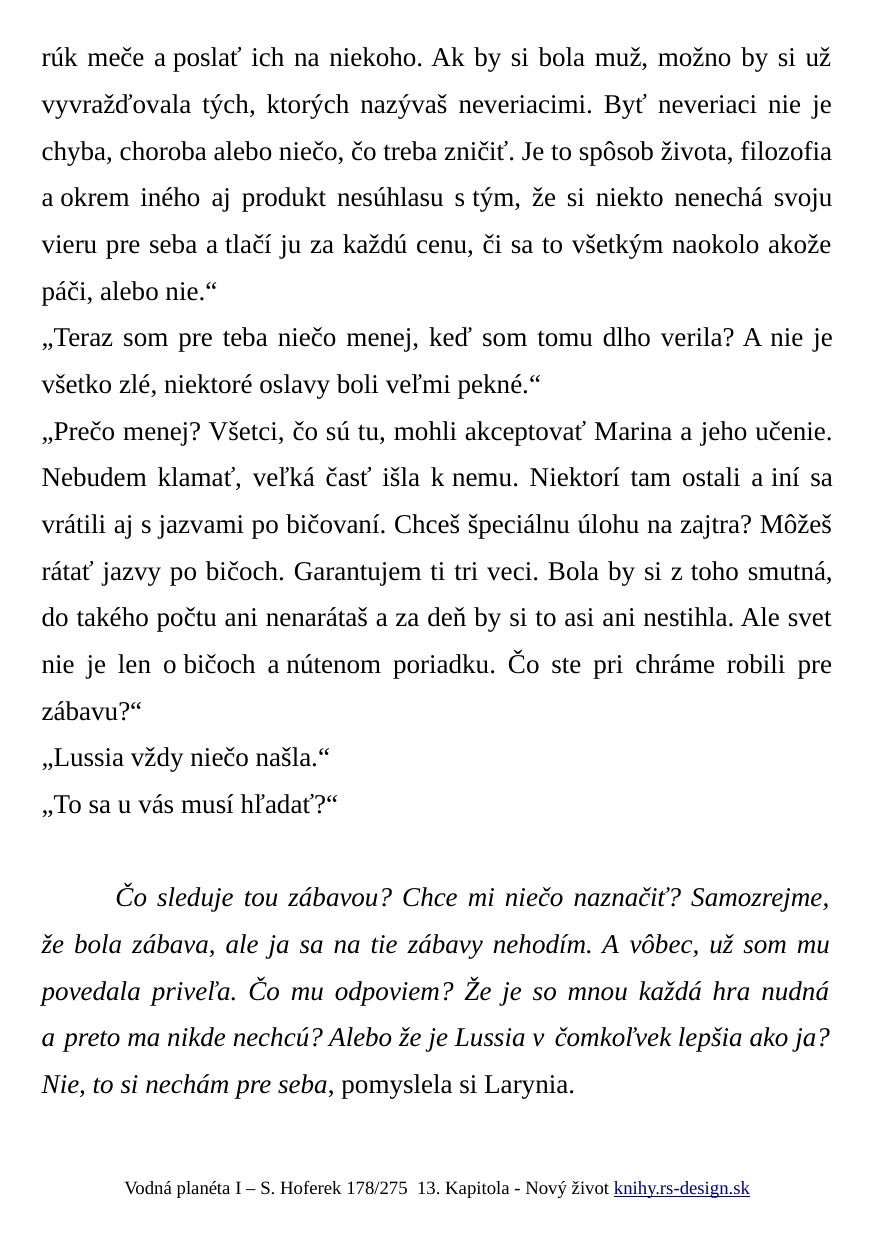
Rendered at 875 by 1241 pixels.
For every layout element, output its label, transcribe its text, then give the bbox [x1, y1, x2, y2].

text „Lussia vždy niečo našla.“ [41, 741, 833, 772]
text „To sa u vás musí hľadať?“ [41, 788, 833, 819]
text „Teraz som pre teba niečo menej, keď som tomu dlho verila? A nie je všetko zlé, niektoré oslavy boli veľmi pekné.“ [41, 321, 833, 399]
text „Prečo menej? Všetci, čo sú tu, mohli akceptovať Marina a jeho učenie. Nebudem klamať, veľká časť išla k nemu. Niektorí tam ostali a iní sa vrátili aj s jazvami po bičovaní. Chceš špeciálnu úlohu na zajtra? Môžeš rátať jazvy po bičoch. Garantujem ti tri veci. Bola by si z toho smutná, do takého počtu ani nenarátaš a za deň by si to asi ani nestihla. Ale svet nie je len o bičoch a nútenom poriadku. Čo ste pri chráme robili pre zábavu?“ [41, 415, 833, 726]
text Čo sleduje tou zábavou? Chce mi niečo naznačiť? Samozrejme, že bola zábava, ale ja sa na tie zábavy nehodím. A vôbec, už som mu povedala priveľa. Čo mu odpoviem? Že je so mnou každá hra nudná a preto ma nikde nechcú? Alebo že je Lussia v čomkoľvek lepšia ako ja? Nie, to si nechám pre seba, pomyslela si Larynia. [41, 881, 833, 1099]
text rúk meče a poslať ich na niekoho. Ak by si bola muž, možno by si už vyvražďovala tých, ktorých nazývaš neveriacimi. Byť neveriaci nie je chyba, choroba alebo niečo, čo treba zničiť. Je to spôsob života, filozofia a okrem iného aj produkt nesúhlasu s tým, že si niekto nenechá svoju vieru pre seba a tlačí ju za každú cenu, či sa to všetkým naokolo akože páči, alebo nie.“ [41, 41, 833, 306]
